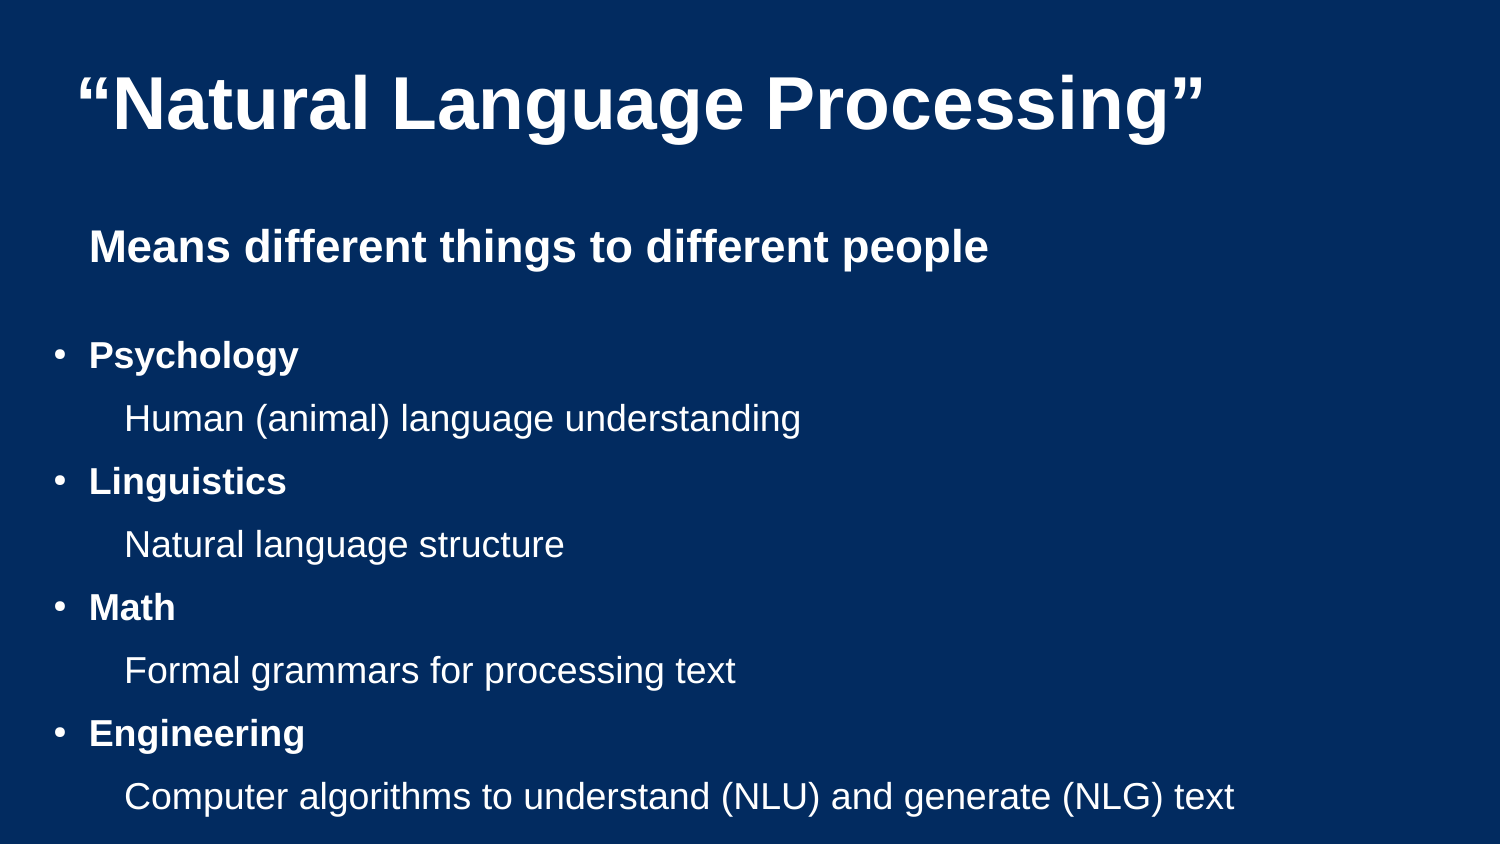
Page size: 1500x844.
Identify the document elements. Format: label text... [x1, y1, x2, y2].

title “Natural Language Processing” [74, 33, 1425, 175]
text_box Means different things to different people Psychology Human (animal) language understanding Linguistics Natural language structure Math Formal grammars for processing text Engineering Computer algorithms to understand (NLU) and generate (NLG) text [38, 187, 1500, 825]
